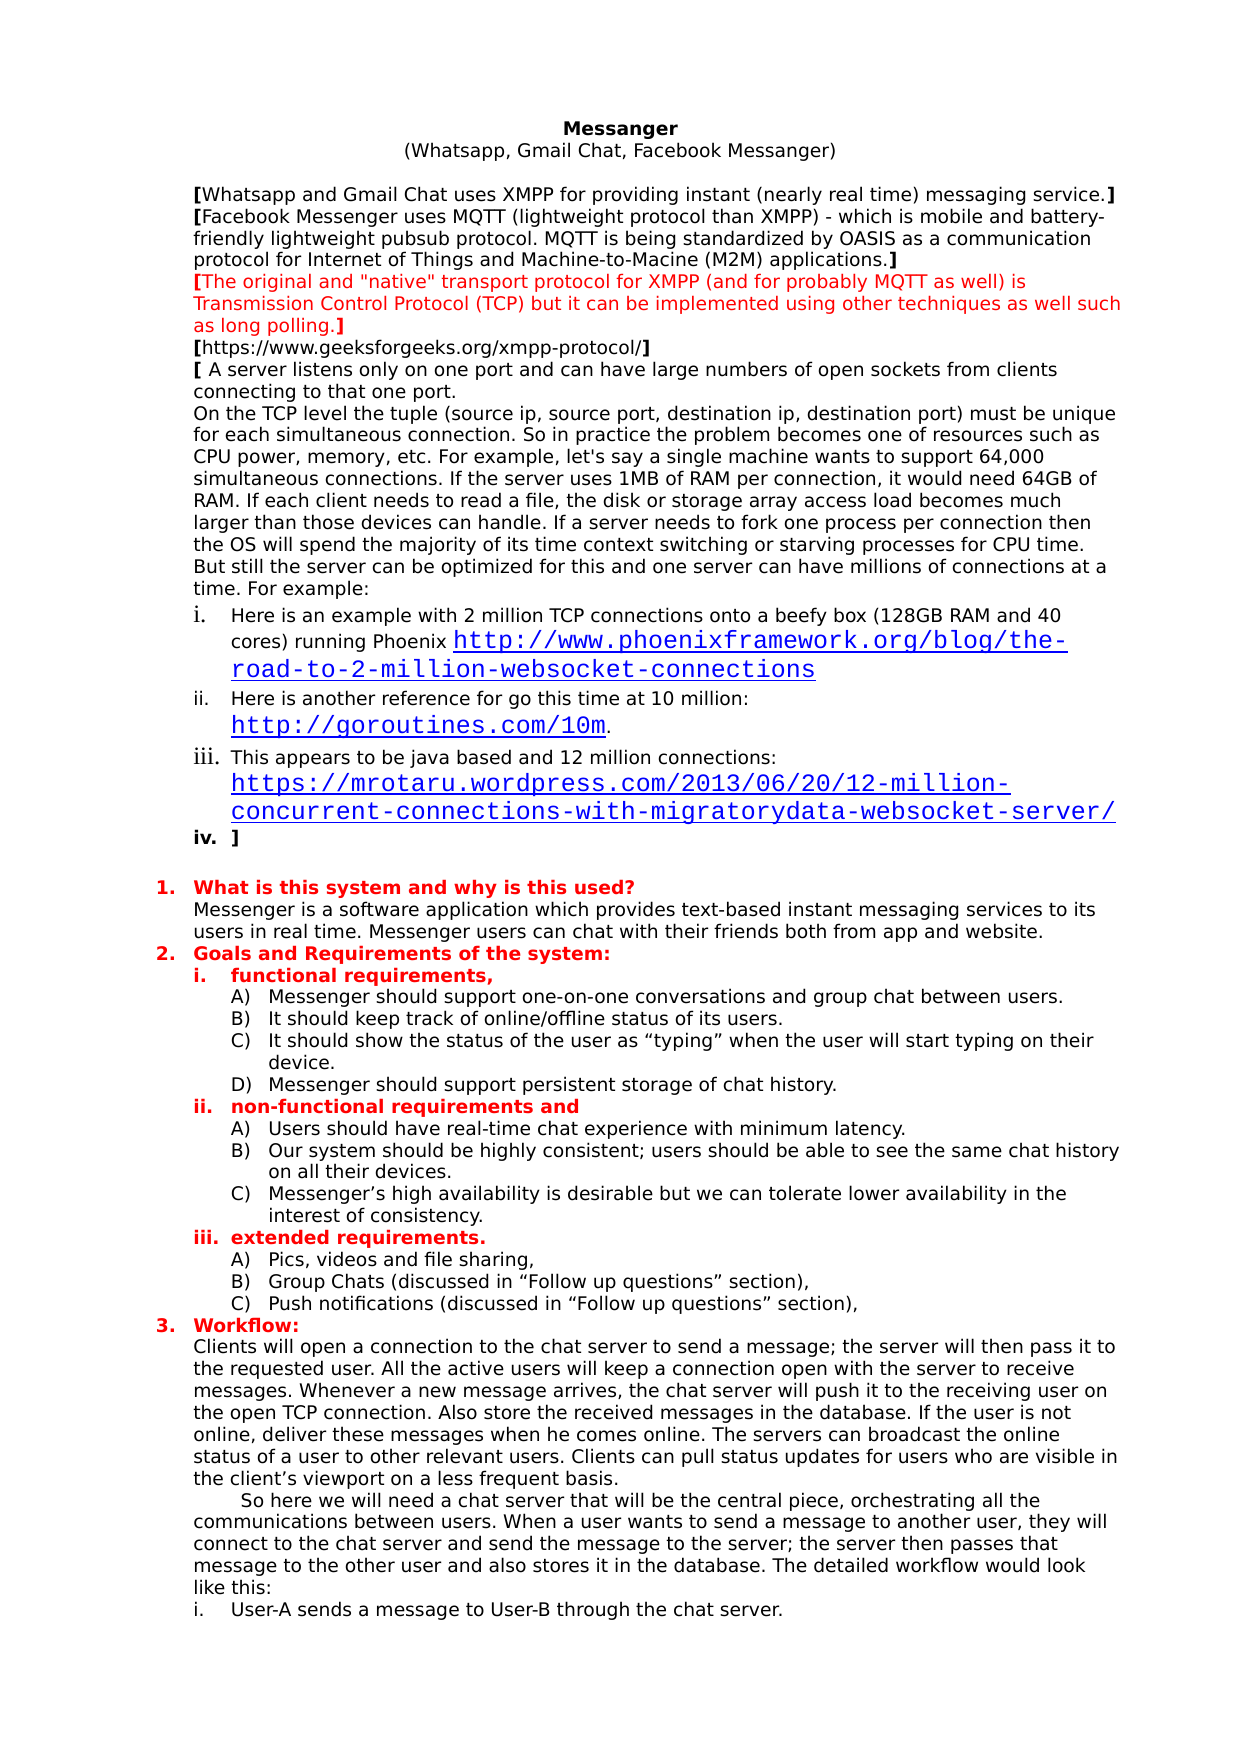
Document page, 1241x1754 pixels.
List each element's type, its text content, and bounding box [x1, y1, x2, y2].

list Users should have real-time chat experience with minimum latency. [231, 1118, 1122, 1139]
list But still the server can be optimized for this and one server can have millions of connections at a time. For example: [156, 556, 1122, 599]
list What is this system and why is this used? [156, 877, 1122, 899]
list It should keep track of online/offline status of its users. [231, 1008, 1122, 1030]
list [ A server listens only on one port and can have large numbers of open sockets from clients connecting to that one port. [156, 359, 1122, 402]
list ] [193, 827, 1122, 849]
list Goals and Requirements of the system: [156, 943, 1122, 964]
list [The original and "native" transport protocol for XMPP (and for probably MQTT as well) is Transmission Control Protocol (TCP) but it can be implemented using other techniques as well such as long polling.] [156, 271, 1122, 337]
text Messanger [118, 118, 1122, 140]
list Push notifications (discussed in “Follow up questions” section), [231, 1293, 1122, 1314]
list Group Chats (discussed in “Follow up questions” section), [231, 1271, 1122, 1293]
list non-functional requirements and [193, 1096, 1122, 1118]
list Here is another reference for go this time at 10 million: http://goroutines.com/10m. [193, 685, 1122, 741]
list This appears to be java based and 12 million connections: https://mrotaru.wordpress.com/2013/06/20/12-million-concurrent-connections-with-migratorydata-websocket-server/ [193, 741, 1122, 827]
list Messenger should support persistent storage of chat history. [231, 1074, 1122, 1096]
list Here is an example with 2 million TCP connections onto a beefy box (128GB RAM and 40 cores) running Phoenix http://www.phoenixframework.org/blog/the-road-to-2-million-websocket-connections [193, 599, 1122, 685]
list Pics, videos and file sharing, [231, 1249, 1122, 1271]
list functional requirements, [193, 964, 1122, 986]
list Messenger is a software application which provides text-based instant messaging services to its users in real time. Messenger users can chat with their friends both from app and website. [156, 899, 1122, 943]
list Clients will open a connection to the chat server to send a message; the server will then pass it to the requested user. All the active users will keep a connection open with the server to receive messages. Whenever a new message arrives, the chat server will push it to the receiving user on the open TCP connection. Also store the received messages in the database. If the user is not online, deliver these messages when he comes online. The servers can broadcast the online status of a user to other relevant users. Clients can pull status updates for users who are visible in the client’s viewport on a less frequent basis. [156, 1336, 1122, 1489]
list [https://www.geeksforgeeks.org/xmpp-protocol/] [156, 337, 1122, 359]
list It should show the status of the user as “typing” when the user will start typing on their device. [231, 1030, 1122, 1074]
list [Whatsapp and Gmail Chat uses XMPP for providing instant (nearly real time) messaging service.] [156, 184, 1122, 206]
list extended requirements. [193, 1227, 1122, 1249]
list Messenger should support one-on-one conversations and group chat between users. [231, 986, 1122, 1008]
list On the TCP level the tuple (source ip, source port, destination ip, destination port) must be unique for each simultaneous connection. So in practice the problem becomes one of resources such as CPU power, memory, etc. For example, let's say a single machine wants to support 64,000 simultaneous connections. If the server uses 1MB of RAM per connection, it would need 64GB of RAM. If each client needs to read a file, the disk or storage array access load becomes much larger than those devices can handle. If a server needs to fork one process per connection then the OS will spend the majority of its time context switching or starving processes for CPU time. [156, 402, 1122, 556]
list Workflow: [156, 1314, 1122, 1336]
list User-A sends a message to User-B through the chat server. [193, 1599, 1122, 1621]
list Our system should be highly consistent; users should be able to see the same chat history on all their devices. [231, 1139, 1122, 1183]
list So here we will need a chat server that will be the central piece, orchestrating all the communications between users. When a user wants to send a message to another user, they will connect to the chat server and send the message to the server; the server then passes that message to the other user and also stores it in the database. The detailed workflow would look like this: [156, 1489, 1122, 1599]
text (Whatsapp, Gmail Chat, Facebook Messanger) [118, 140, 1122, 162]
list Messenger’s high availability is desirable but we can tolerate lower availability in the interest of consistency. [231, 1183, 1122, 1227]
list [Facebook Messenger uses MQTT (lightweight protocol than XMPP) - which is mobile and battery-friendly lightweight pubsub protocol. MQTT is being standardized by OASIS as a communication protocol for Internet of Things and Machine-to-Macine (M2M) applications.] [156, 206, 1122, 271]
